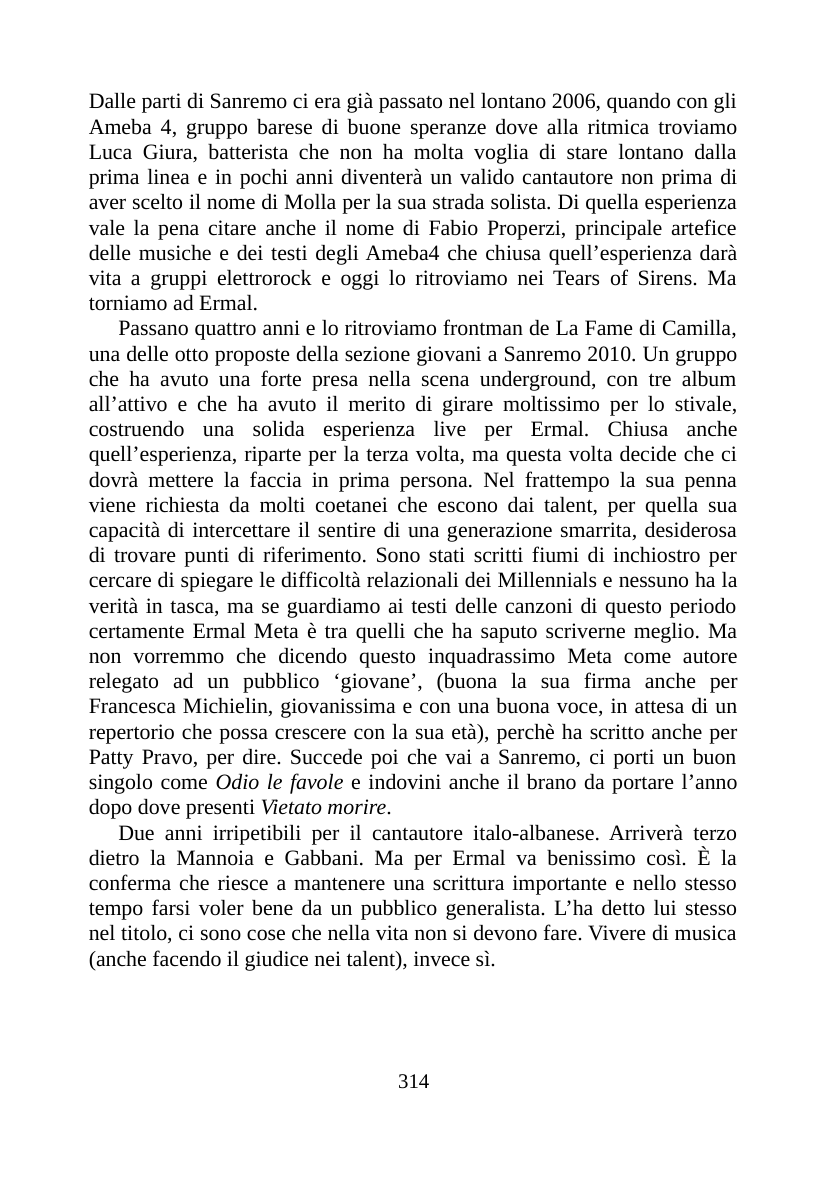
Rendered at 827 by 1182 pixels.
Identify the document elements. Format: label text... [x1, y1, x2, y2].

text Passano quattro anni e lo ritroviamo frontman de La Fame di Camilla, una delle otto proposte della sezione giovani a Sanremo 2010. Un gruppo che ha avuto una forte presa nella scena underground, con tre album all’attivo e che ha avuto il merito di girare moltissimo per lo stivale, costruendo una solida esperienza live per Ermal. Chiusa anche quell’esperienza, riparte per la terza volta, ma questa volta decide che ci dovrà mettere la faccia in prima persona. Nel frattempo la sua penna viene richiesta da molti coetanei che escono dai talent, per quella sua capacità di intercettare il sentire di una generazione smarrita, desiderosa di trovare punti di riferimento. Sono stati scritti fiumi di inchiostro per cercare di spiegare le difficoltà relazionali dei Millennials e nessuno ha la verità in tasca, ma se guardiamo ai testi delle canzoni di questo periodo certamente Ermal Meta è tra quelli che ha saputo scriverne meglio. Ma non vorremmo che dicendo questo inquadrassimo Meta come autore relegato ad un pubblico ‘giovane’, (buona la sua firma anche per Francesca Michielin, giovanissima e con una buona voce, in attesa di un repertorio che possa crescere con la sua età), perchè ha scritto anche per Patty Pravo, per dire. Succede poi che vai a Sanremo, ci porti un buon singolo come Odio le favole e indovini anche il brano da portare l’anno dopo dove presenti Vietato morire. [88, 315, 738, 819]
text Dalle parti di Sanremo ci era già passato nel lontano 2006, quando con gli Ameba 4, gruppo barese di buone speranze dove alla ritmica troviamo Luca Giura, batterista che non ha molta voglia di stare lontano dalla prima linea e in pochi anni diventerà un valido cantautore non prima di aver scelto il nome di Molla per la sua strada solista. Di quella esperienza vale la pena citare anche il nome di Fabio Properzi, principale artefice delle musiche e dei testi degli Ameba4 che chiusa quell’esperienza darà vita a gruppi elettrorock e oggi lo ritroviamo nei Tears of Sirens. Ma torniamo ad Ermal. [88, 88, 738, 315]
text Due anni irripetibili per il cantautore italo-albanese. Arriverà terzo dietro la Mannoia e Gabbani. Ma per Ermal va benissimo così. È la conferma che riesce a mantenere una scrittura importante e nello stesso tempo farsi voler bene da un pubblico generalista. L’ha detto lui stesso nel titolo, ci sono cose che nella vita non si devono fare. Vivere di musica (anche facendo il giudice nei talent), invece sì. [88, 819, 738, 971]
